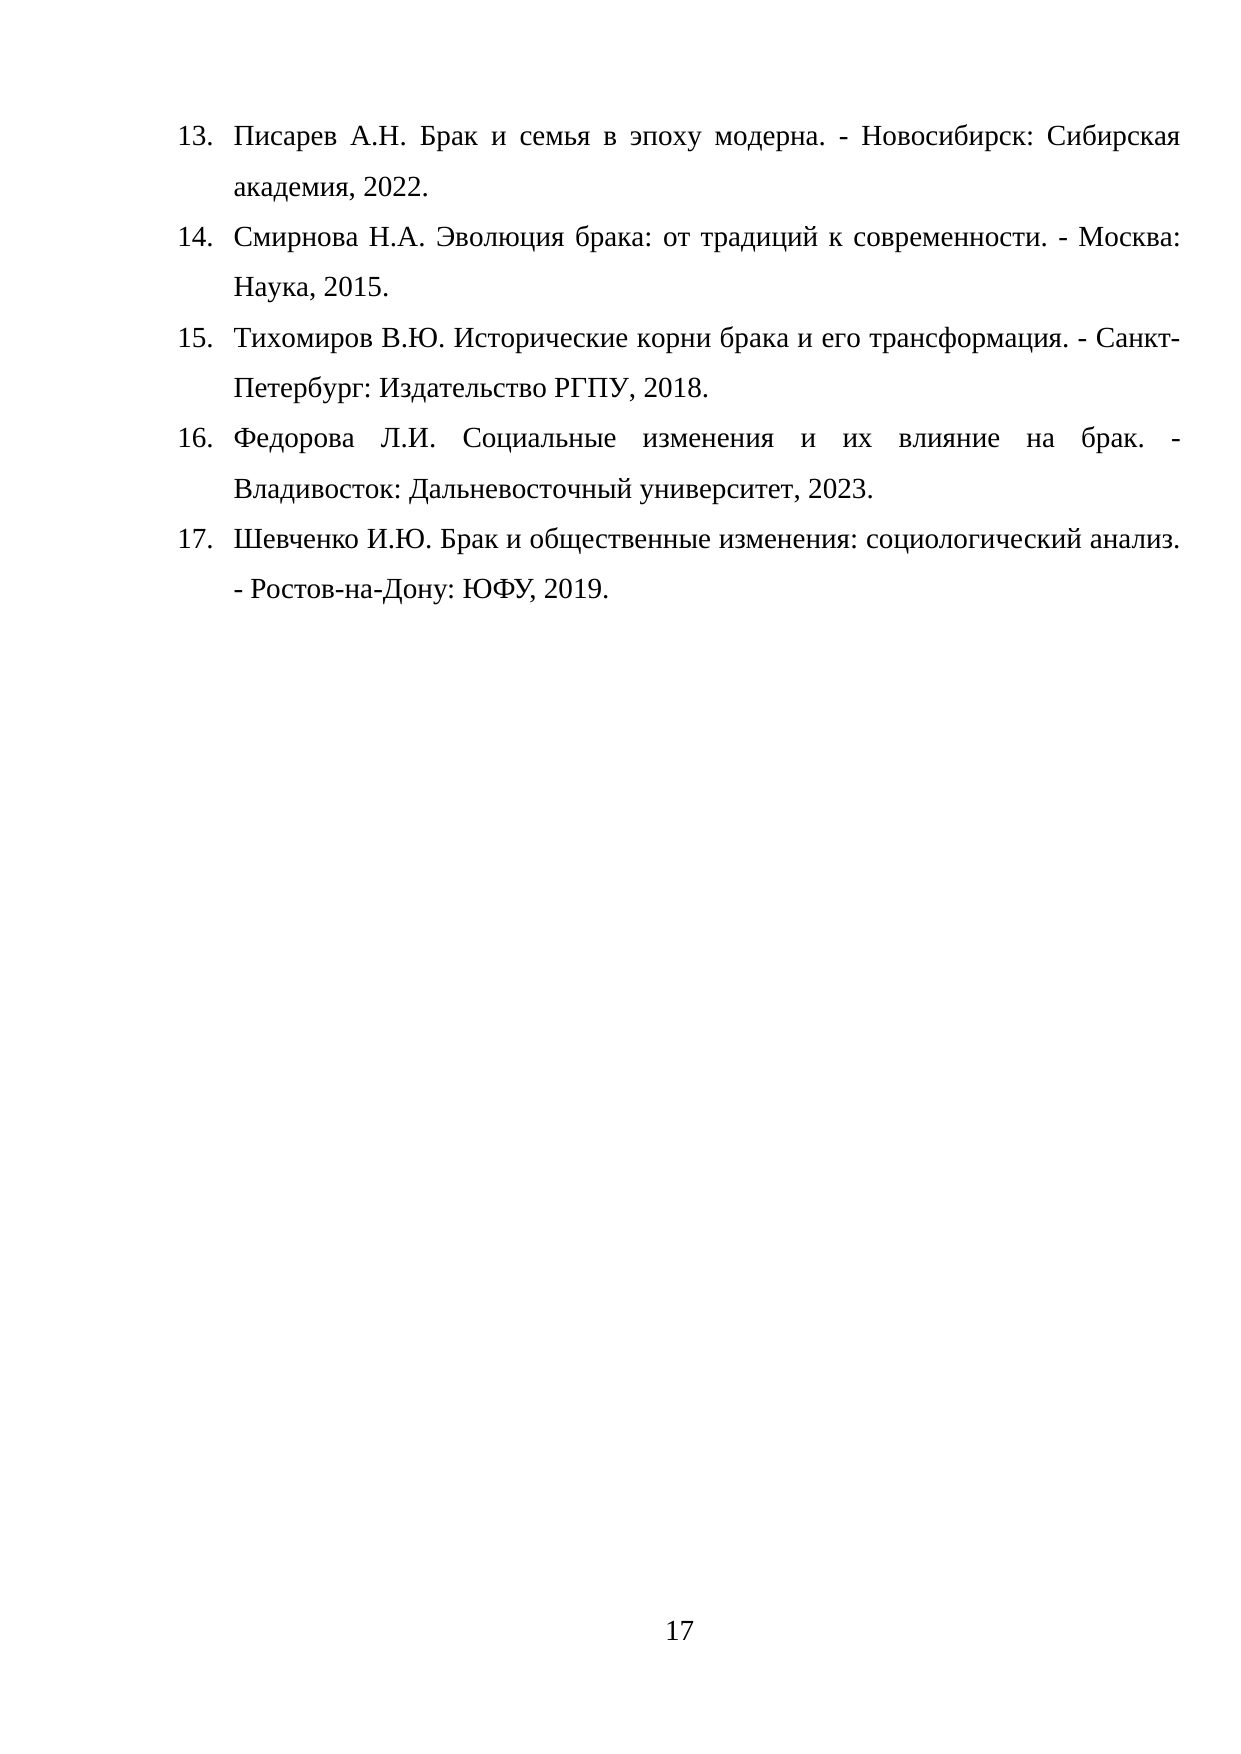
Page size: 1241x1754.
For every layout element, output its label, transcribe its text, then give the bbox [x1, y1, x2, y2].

list Шевченко И.Ю. Брак и общественные изменения: социологический анализ. - Ростов-на-Дону: ЮФУ, 2019. [177, 521, 1182, 605]
list Федорова Л.И. Социальные изменения и их влияние на брак. - Владивосток: Дальневосточный университет, 2023. [177, 420, 1182, 504]
list Писарев А.Н. Брак и семья в эпоху модерна. - Новосибирск: Сибирская академия, 2022. [177, 118, 1182, 202]
list Смирнова Н.А. Эволюция брака: от традиций к современности. - Москва: Наука, 2015. [177, 219, 1182, 303]
list Тихомиров В.Ю. Исторические корни брака и его трансформация. - Санкт-Петербург: Издательство РГПУ, 2018. [177, 320, 1182, 404]
